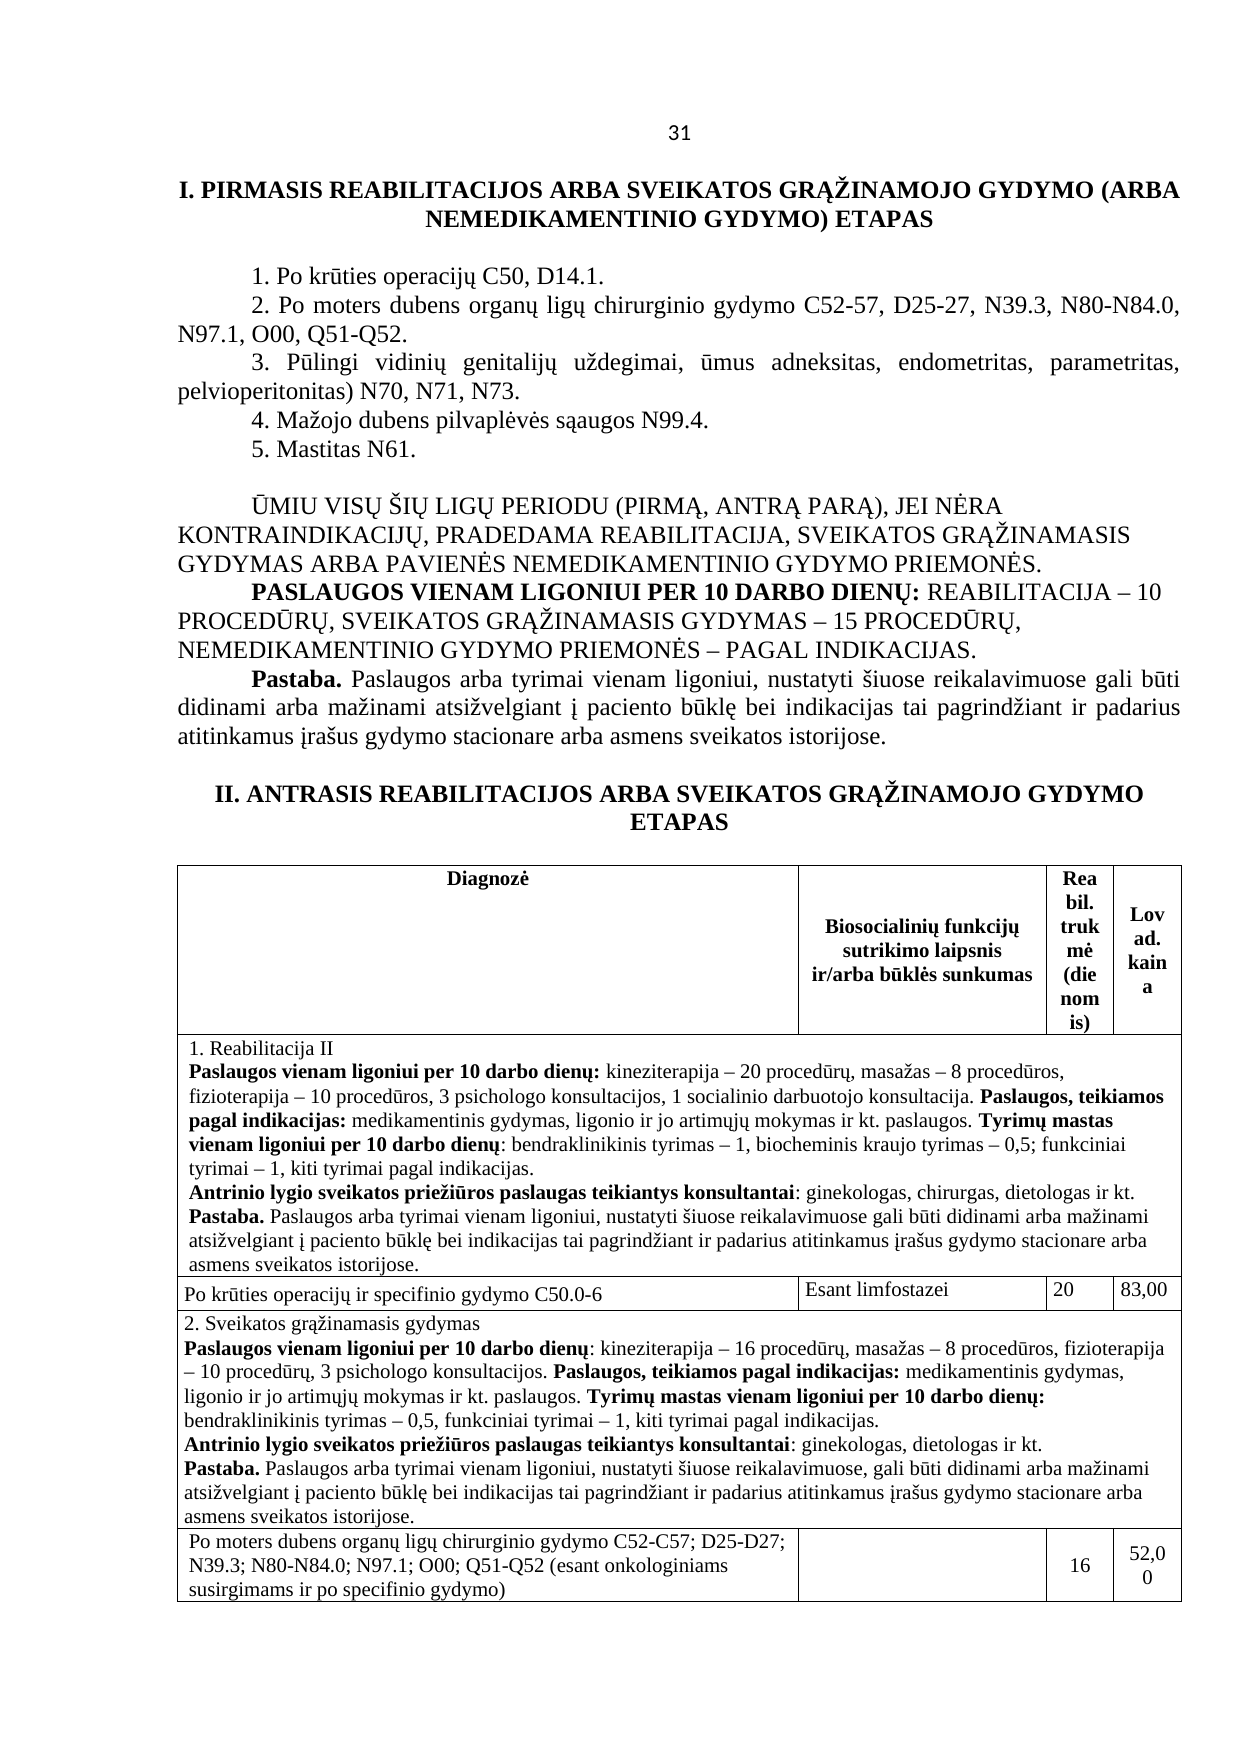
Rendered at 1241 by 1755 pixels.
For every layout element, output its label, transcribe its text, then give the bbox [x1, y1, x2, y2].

text II. ANTRASIS REABILITACIJOS arba Sveikatos Grąžinamojo Gydymo ETAPAS [177, 779, 1181, 836]
text 2. Po moters dubens organų ligų chirurginio gydymo C52-57, D25-27, N39.3, N80-N84.0, N97.1, O00, Q51-Q52. [177, 290, 1181, 347]
table_cell 52,00 [1114, 1529, 1181, 1601]
table_header Diagnozė [178, 866, 798, 1034]
text 5. Mastitas N61. [177, 434, 1181, 462]
text Pastaba. Paslaugos arba tyrimai vienam ligoniui, nustatyti šiuose reikalavimuose gali būti didinami arba mažinami atsižvelgiant į paciento būklę bei indikacijas tai pagrindžiant ir padarius atitinkamus įrašus gydymo stacionare arba asmens sveikatos istorijose. [177, 664, 1181, 750]
table_header Biosocialinių funkcijų sutrikimo laipsnis ir/arba būklės sunkumas [799, 866, 1046, 1034]
table_cell Po krūties operacijų ir specifinio gydymo C50.0-6 [178, 1277, 798, 1310]
table_cell 20 [1047, 1277, 1113, 1310]
text Paslaugos vienam ligoniui per 10 darbo dienų: reabilitacija – 10 procedūrų, sveikatos grąžinamasis gydymas – 15 procedūrų, nemedikamentinio gydymo priemonės – pagal indikacijas. [177, 577, 1181, 664]
table_cell Esant limfostazei [799, 1277, 1046, 1310]
table_cell 83,00 [1114, 1277, 1181, 1310]
text 4. Mažojo dubens pilvaplėvės sąaugos N99.4. [177, 405, 1181, 434]
text 1. Po krūties operacijų C50, D14.1. [177, 261, 1181, 290]
table_cell 1. Reabilitacija II Paslaugos vienam ligoniui per 10 darbo dienų: kineziterapija – 20 procedūrų, masažas – 8 procedūros, fizioterapija – 10 procedūros, 3 psichologo konsultacijos, 1 socialinio darbuotojo konsultacija. Paslaugos, teikiamos pagal indikacijas: medikamentinis gydymas, ligonio ir jo artimųjų mokymas ir kt. paslaugos. Tyrimų mastas vienam ligoniui per 10 darbo dienų: bendraklinikinis tyrimas – 1, biocheminis kraujo tyrimas – 0,5; funkciniai tyrimai – 1, kiti tyrimai pagal indikacijas. Antrinio lygio sveikatos priežiūros paslaugas teikiantys konsultantai: ginekologas, chirurgas, dietologas ir kt. Pastaba. Paslaugos arba tyrimai vienam ligoniui, nustatyti šiuose reikalavimuose gali būti didinami arba mažinami atsižvelgiant į paciento būklę bei indikacijas tai pagrindžiant ir padarius atitinkamus įrašus gydymo stacionare arba asmens sveikatos istorijose. [178, 1035, 1181, 1276]
table_cell [799, 1529, 1046, 1601]
text 3. Pūlingi vidinių genitalijų uždegimai, ūmus adneksitas, endometritas, parametritas, pelvioperitonitas) N70, N71, N73. [177, 347, 1181, 405]
table_cell 2. Sveikatos grąžinamasis gydymas Paslaugos vienam ligoniui per 10 darbo dienų: kineziterapija – 16 procedūrų, masažas – 8 procedūros, fizioterapija – 10 procedūrų, 3 psichologo konsultacijos. Paslaugos, teikiamos pagal indikacijas: medikamentinis gydymas, ligonio ir jo artimųjų mokymas ir kt. paslaugos. Tyrimų mastas vienam ligoniui per 10 darbo dienų: bendraklinikinis tyrimas – 0,5, funkciniai tyrimai – 1, kiti tyrimai pagal indikacijas. Antrinio lygio sveikatos priežiūros paslaugas teikiantys konsultantai: ginekologas, dietologas ir kt. Pastaba. Paslaugos arba tyrimai vienam ligoniui, nustatyti šiuose reikalavimuose, gali būti didinami arba mažinami atsižvelgiant į paciento būklę bei indikacijas tai pagrindžiant ir padarius atitinkamus įrašus gydymo stacionare arba asmens sveikatos istorijose. [178, 1311, 1181, 1528]
table_header Lovad. kaina [1114, 866, 1181, 1034]
table_header Reabil. trukmė (dienomis) [1047, 866, 1113, 1034]
table_cell 16 [1047, 1529, 1113, 1601]
text I. PIRMASIS REABILITACIJOS arba Sveikatos Grąžinamojo Gydymo (arba nemedikamentinio gydymo) ETAPAS [177, 175, 1181, 232]
text Ūmiu visų šių ligų periodu (pirmą, antrą parą), jei nėra kontraindikacijų, pradedama reabilitacija, sveikatos grąžinamasis gydymas arba pavienės nemedikamentinio gydymo priemonės. [177, 491, 1181, 577]
